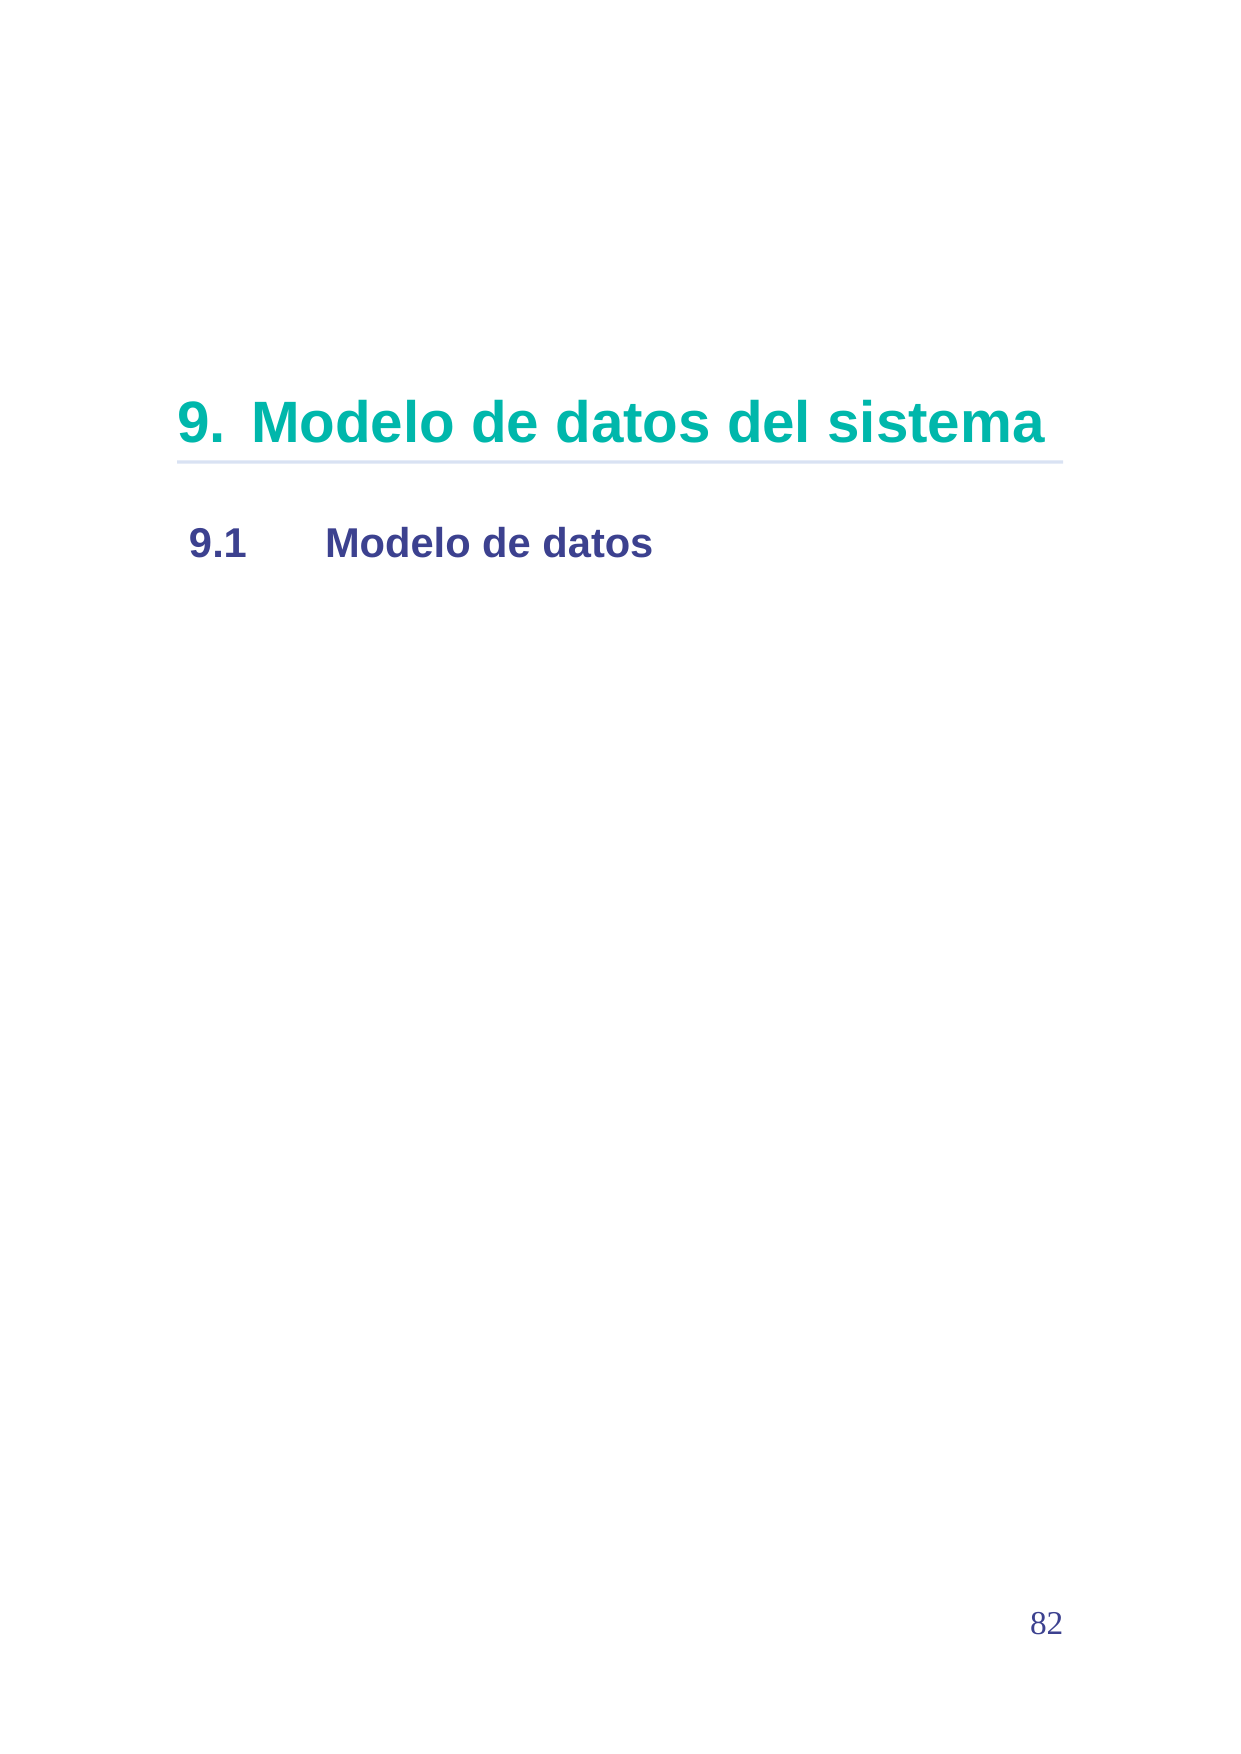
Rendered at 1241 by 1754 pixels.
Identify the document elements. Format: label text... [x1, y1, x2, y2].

subtitle Modelo de datos del sistema [177, 388, 1063, 455]
subtitle Modelo de datos [177, 518, 1063, 566]
